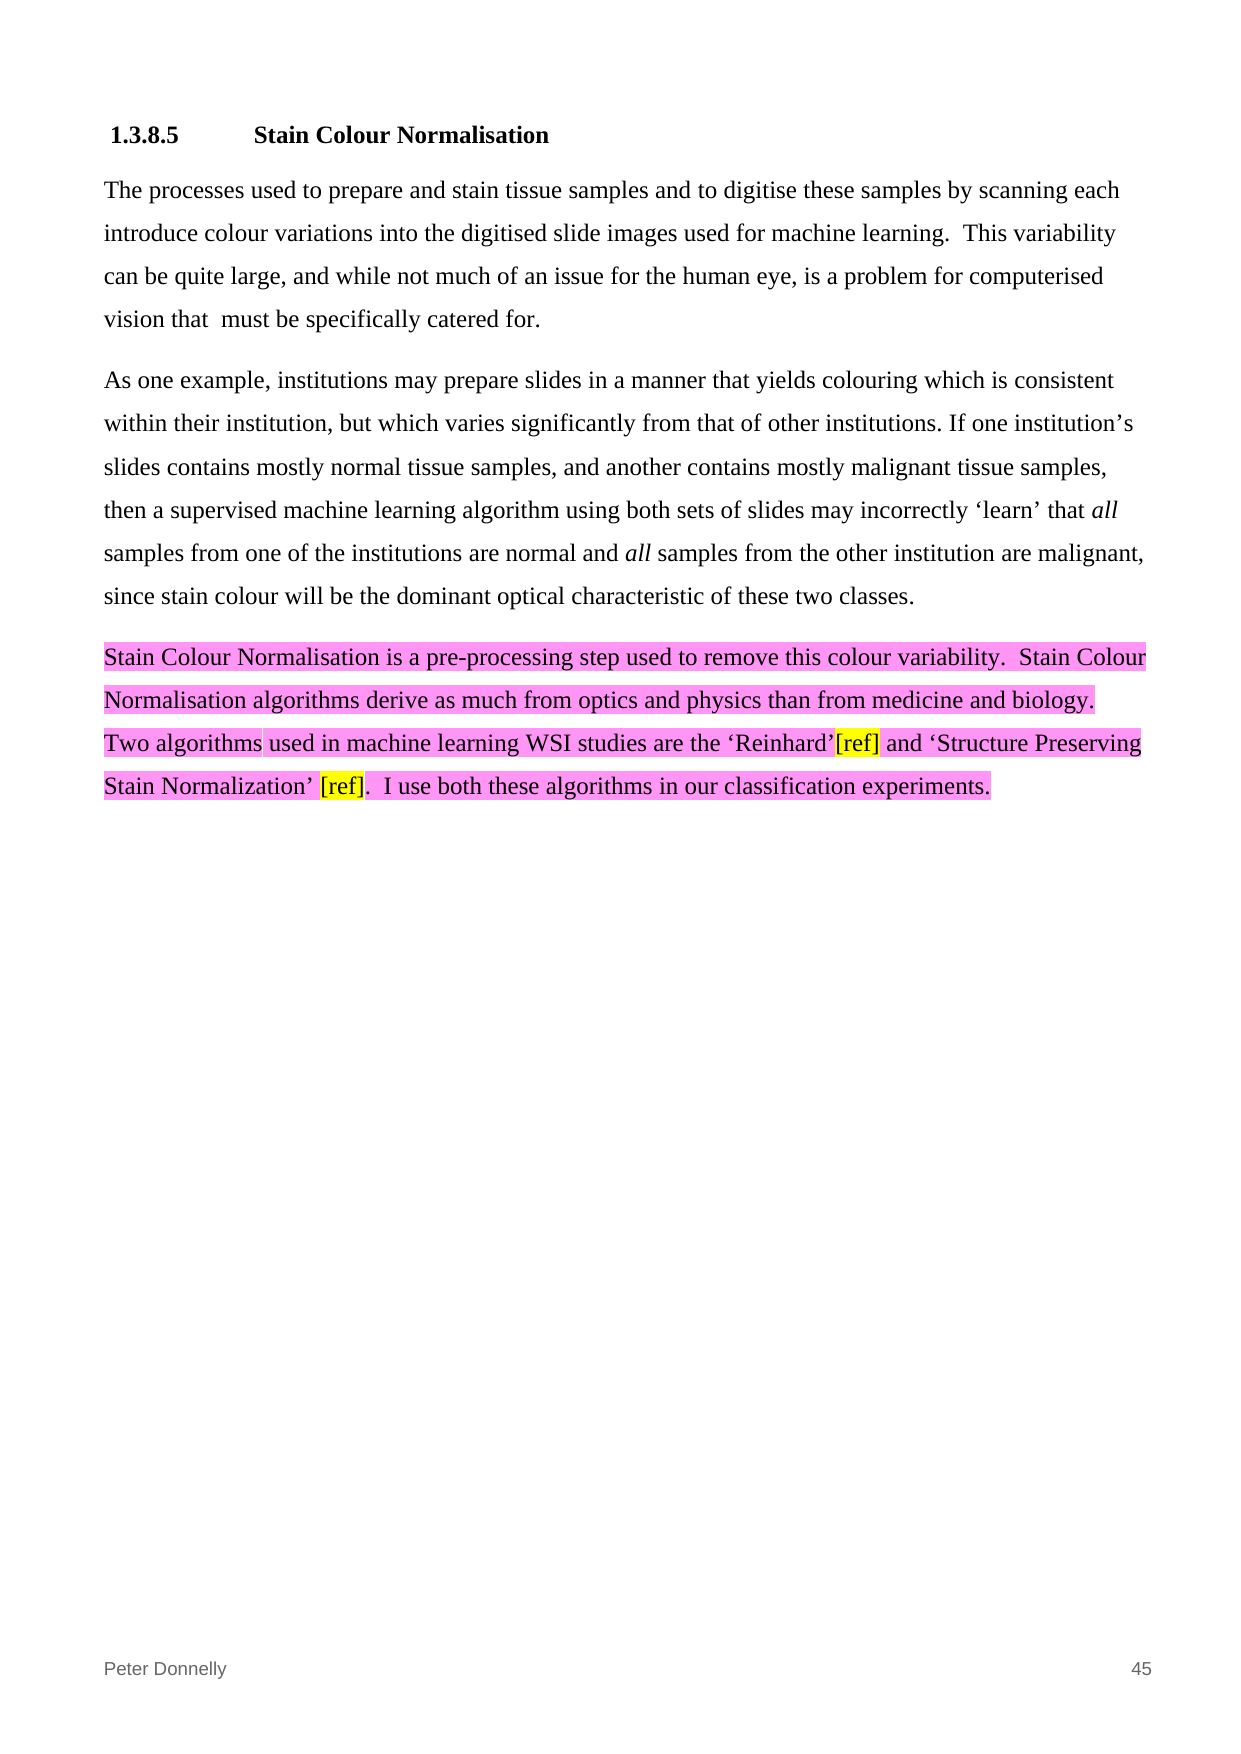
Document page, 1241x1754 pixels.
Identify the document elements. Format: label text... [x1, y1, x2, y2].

text The processes used to prepare and stain tissue samples and to digitise these samples by scanning each introduce colour variations into the digitised slide images used for machine learning. This variability can be quite large, and while not much of an issue for the human eye, is a problem for computerised vision that must be specifically catered for. [103, 175, 1146, 333]
text Stain Colour Normalisation is a pre-processing step used to remove this colour variability. Stain Colour Normalisation algorithms derive as much from optics and physics than from medicine and biology. Two algorithms used in machine learning WSI studies are the ‘Reinhard’[ref] and ‘Structure Preserving Stain Normalization’ [ref]. I use both these algorithms in our classification experiments. [103, 642, 1146, 800]
subtitle Stain Colour Normalisation [103, 120, 1146, 148]
text As one example, institutions may prepare slides in a manner that yields colouring which is consistent within their institution, but which varies significantly from that of other institutions. If one institution’s slides contains mostly normal tissue samples, and another contains mostly malignant tissue samples, then a supervised machine learning algorithm using both sets of slides may incorrectly ‘learn’ that all samples from one of the institutions are normal and all samples from the other institution are malignant, since stain colour will be the dominant optical characteristic of these two classes. [103, 365, 1146, 610]
